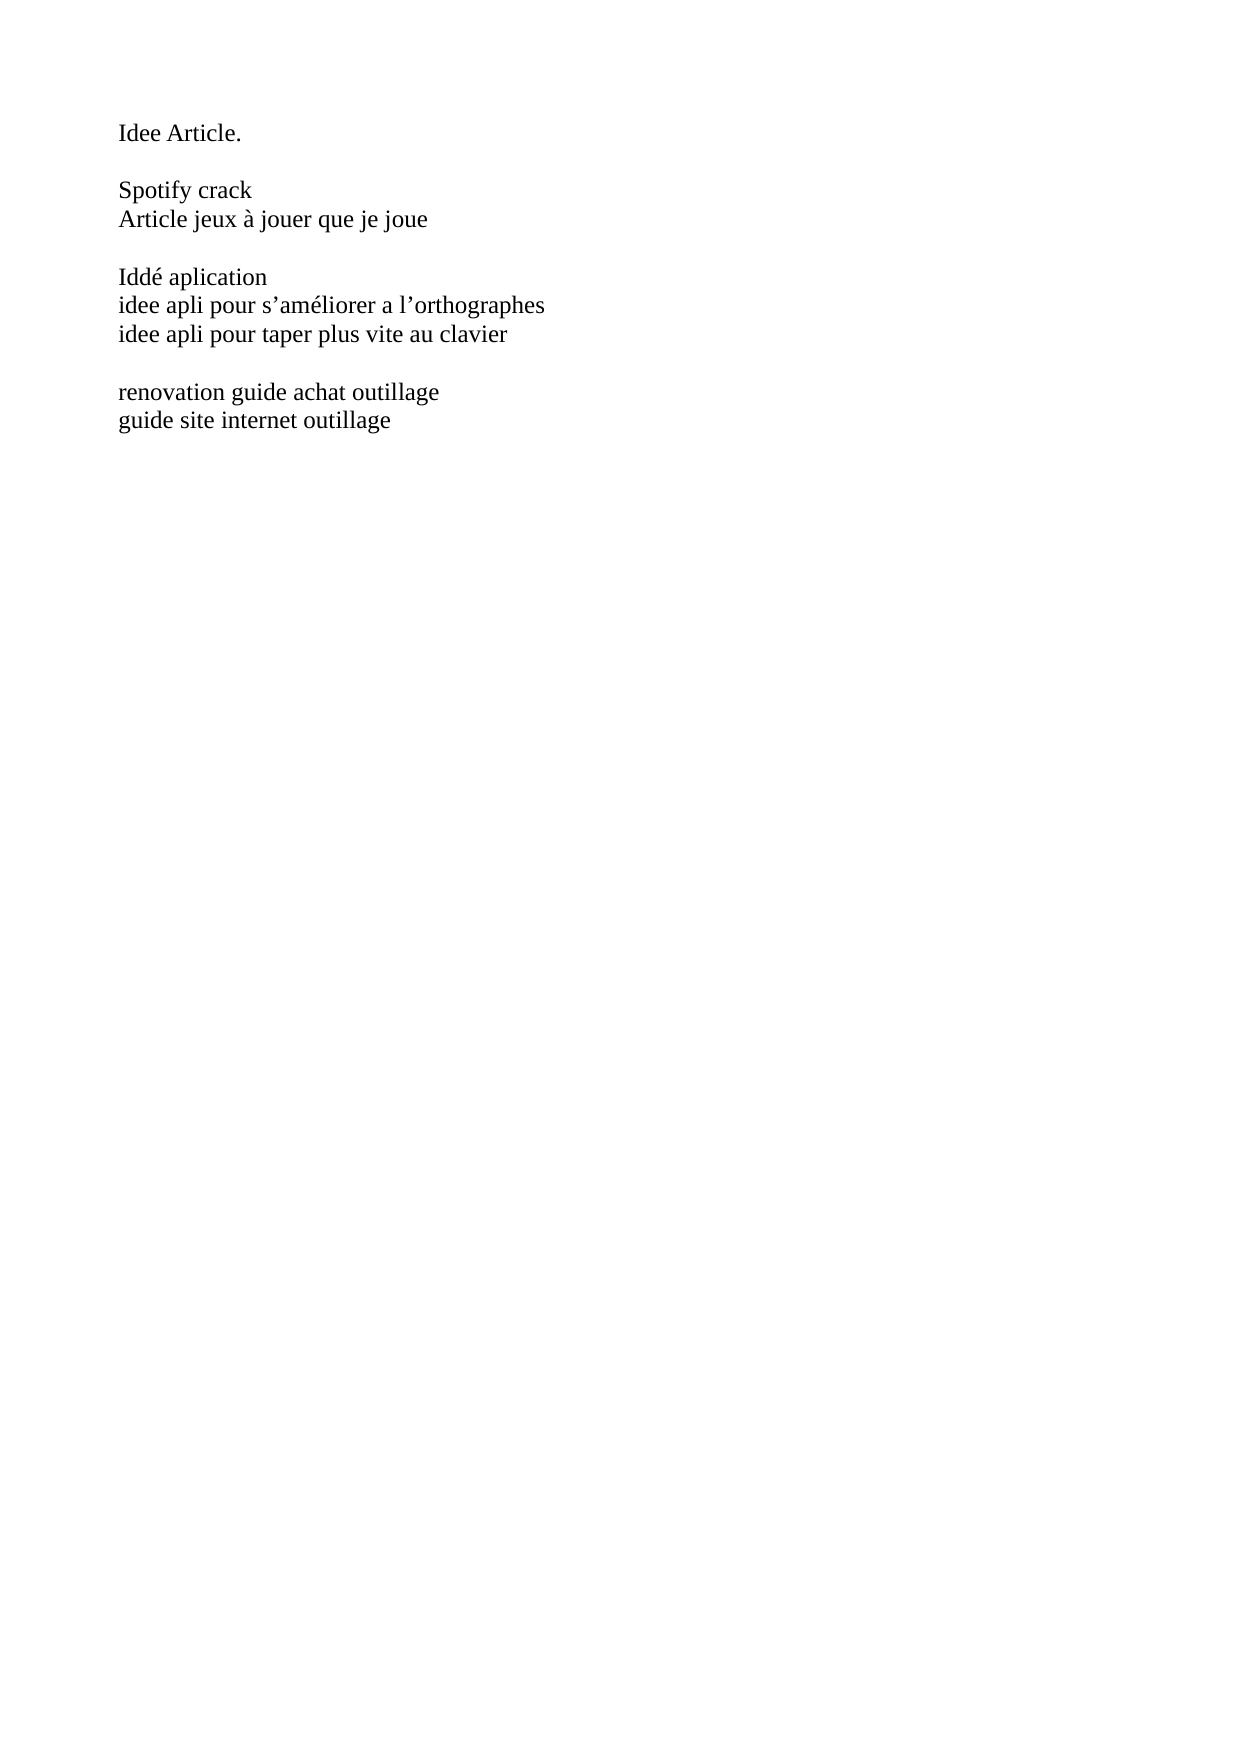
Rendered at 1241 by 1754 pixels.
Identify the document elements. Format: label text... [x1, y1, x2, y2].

text Article jeux à jouer que je joue [118, 204, 1122, 233]
text idee apli pour s’améliorer a l’orthographes [118, 291, 1122, 319]
text Spotify crack [118, 176, 1122, 204]
text renovation guide achat outillage [118, 377, 1122, 406]
text idee apli pour taper plus vite au clavier [118, 319, 1122, 348]
text Iddé aplication [118, 262, 1122, 291]
text Idee Article. [118, 118, 1122, 147]
text guide site internet outillage [118, 406, 1122, 434]
